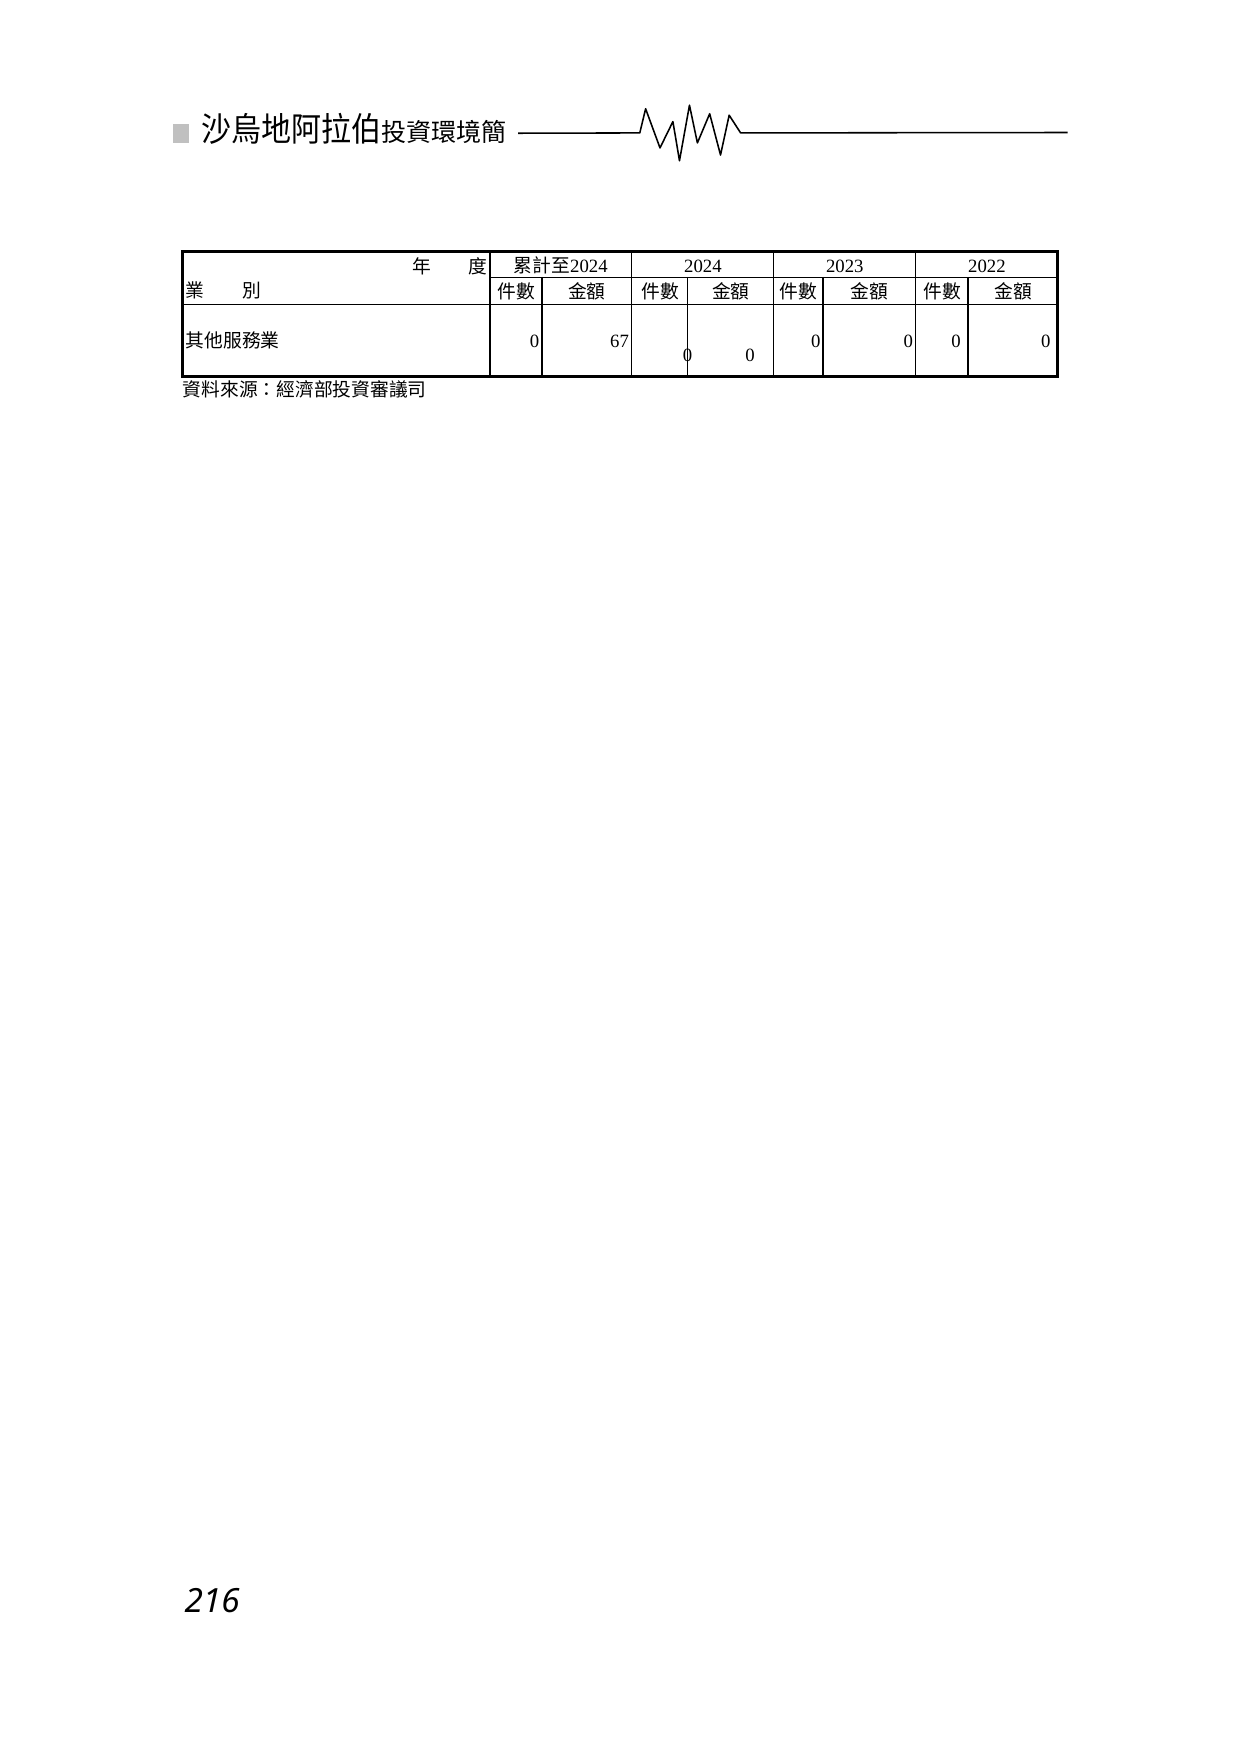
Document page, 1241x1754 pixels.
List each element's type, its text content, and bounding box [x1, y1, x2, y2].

text 資料來源：經濟部投資審議司 [183, 378, 1058, 401]
table_cell 0 [632, 305, 687, 375]
table_cell 0 [824, 305, 915, 375]
table_cell 件數 [491, 278, 541, 303]
table_header 年 度 業 別 [184, 253, 489, 303]
table_cell 金額 [543, 278, 631, 303]
table_cell 金額 [688, 278, 773, 303]
table_header 2024 [632, 253, 773, 277]
table_cell 金額 [969, 278, 1056, 303]
table_cell 0 [916, 305, 967, 375]
table_cell 件數 [632, 278, 687, 303]
table_header 累計至2024 [491, 253, 631, 277]
table_header 2023 [774, 253, 915, 277]
table_cell 件數 [916, 278, 967, 303]
table_cell 0 [688, 305, 773, 375]
table_cell 其他服務業 [184, 305, 489, 375]
table_cell 67 [543, 305, 631, 375]
table_cell 0 [491, 305, 541, 375]
table_cell 金額 [824, 278, 915, 303]
table_cell 件數 [774, 278, 822, 303]
table_cell 0 [774, 305, 822, 375]
table_cell 0 [969, 305, 1056, 375]
table_header 2022 [916, 253, 1056, 277]
